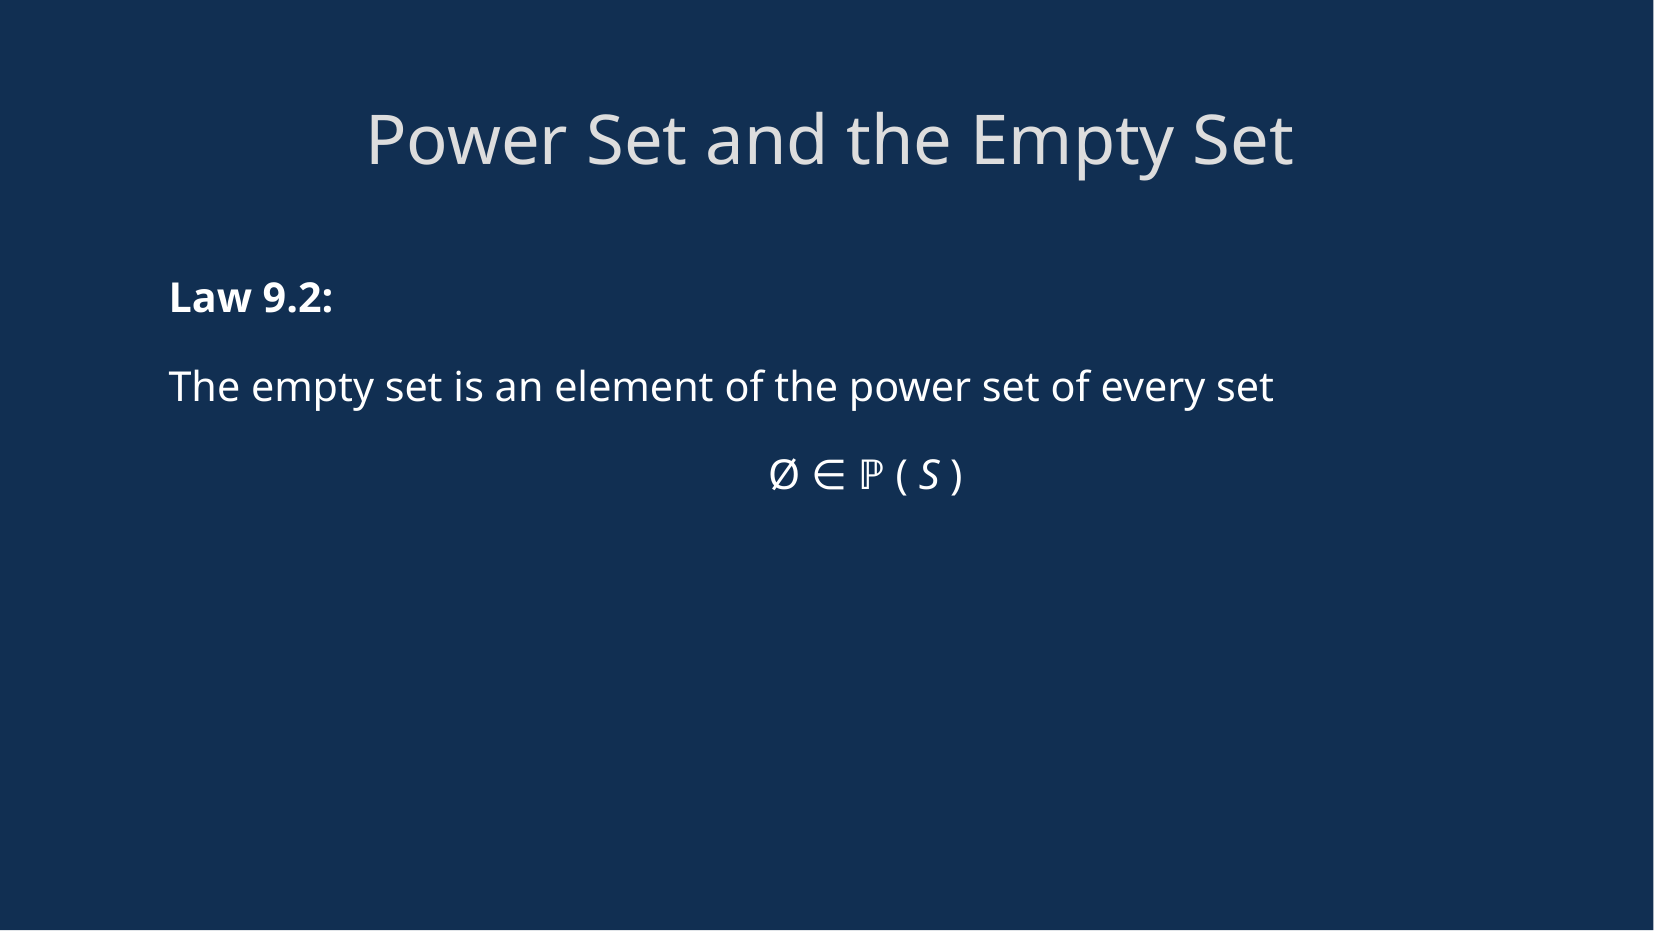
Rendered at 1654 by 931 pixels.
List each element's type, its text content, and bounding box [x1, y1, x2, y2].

list Law 9.2: The empty set is an element of the power set of every set Ø ∈ ℙ ( S ) [97, 268, 1563, 806]
title Power Set and the Empty Set [97, 56, 1563, 220]
